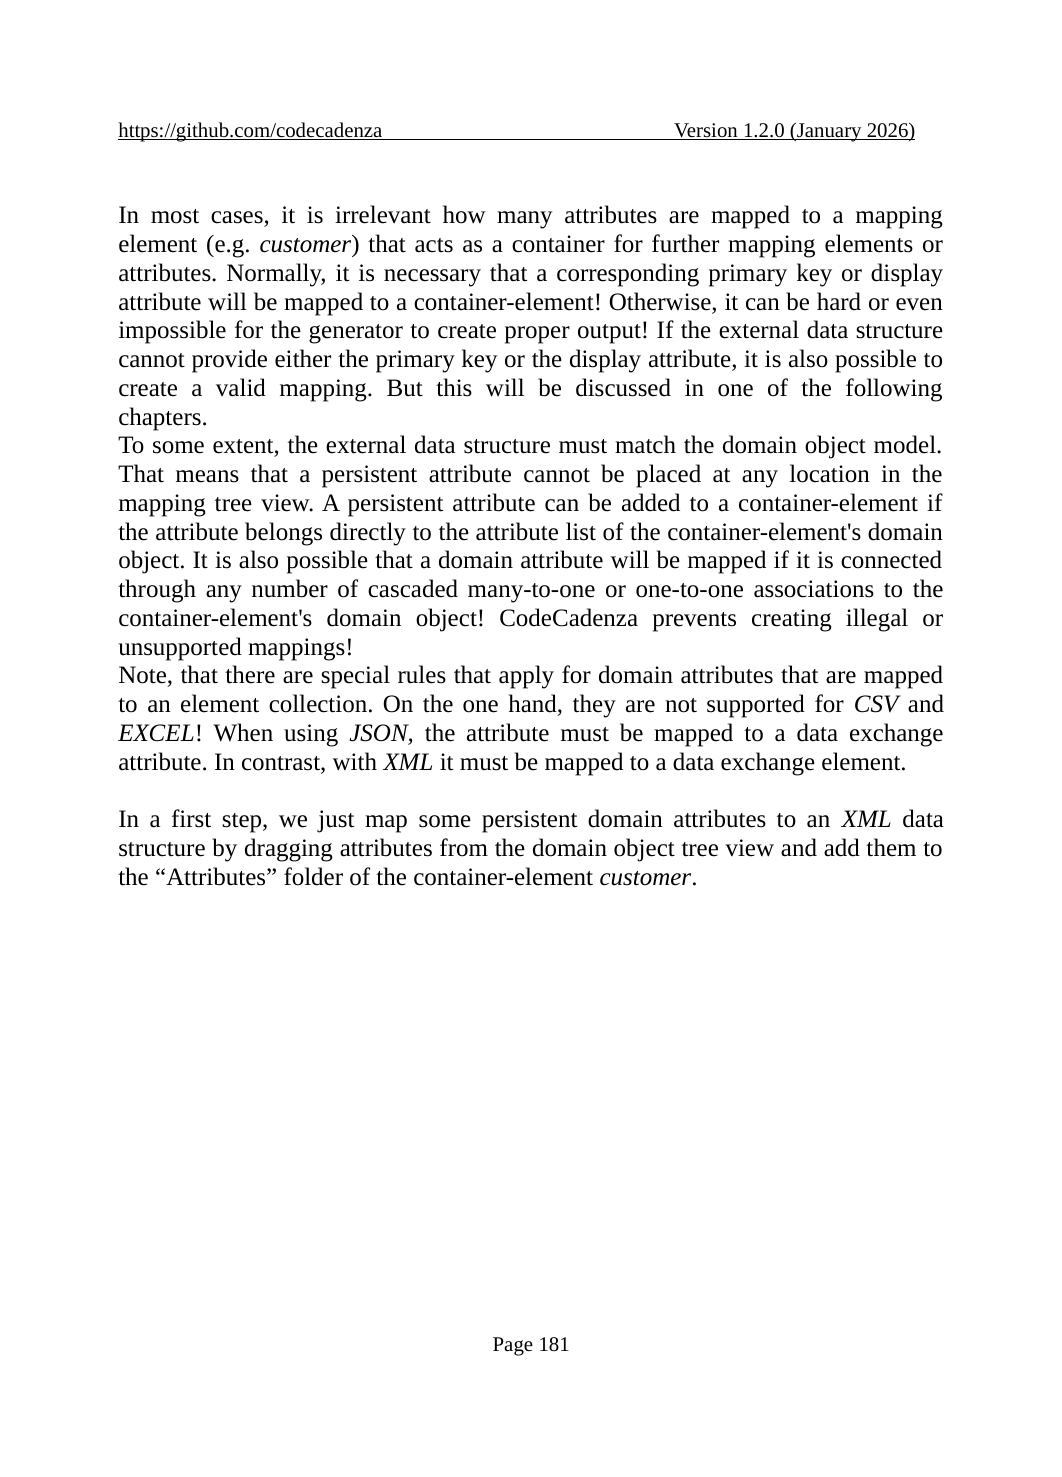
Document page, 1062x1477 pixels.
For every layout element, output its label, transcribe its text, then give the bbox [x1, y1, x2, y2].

text To some extent, the external data structure must match the domain object model. That means that a persistent attribute cannot be placed at any location in the mapping tree view. A persistent attribute can be added to a container-element if the attribute belongs directly to the attribute list of the container-element's domain object. It is also possible that a domain attribute will be mapped if it is connected through any number of cascaded many-to-one or one-to-one associations to the container-element's domain object! CodeCadenza prevents creating illegal or unsupported mappings! [118, 430, 944, 660]
text Note, that there are special rules that apply for domain attributes that are mapped to an element collection. On the one hand, they are not supported for CSV and EXCEL! When using JSON, the attribute must be mapped to a data exchange attribute. In contrast, with XML it must be mapped to a data exchange element. [118, 660, 944, 775]
text In a first step, we just map some persistent domain attributes to an XML data structure by dragging attributes from the domain object tree view and add them to the “Attributes” folder of the container-element customer. [118, 804, 944, 890]
text In most cases, it is irrelevant how many attributes are mapped to a mapping element (e.g. customer) that acts as a container for further mapping elements or attributes. Normally, it is necessary that a corresponding primary key or display attribute will be mapped to a container-element! Otherwise, it can be hard or even impossible for the generator to create proper output! If the external data structure cannot provide either the primary key or the display attribute, it is also possible to create a valid mapping. But this will be discussed in one of the following chapters. [118, 200, 944, 430]
